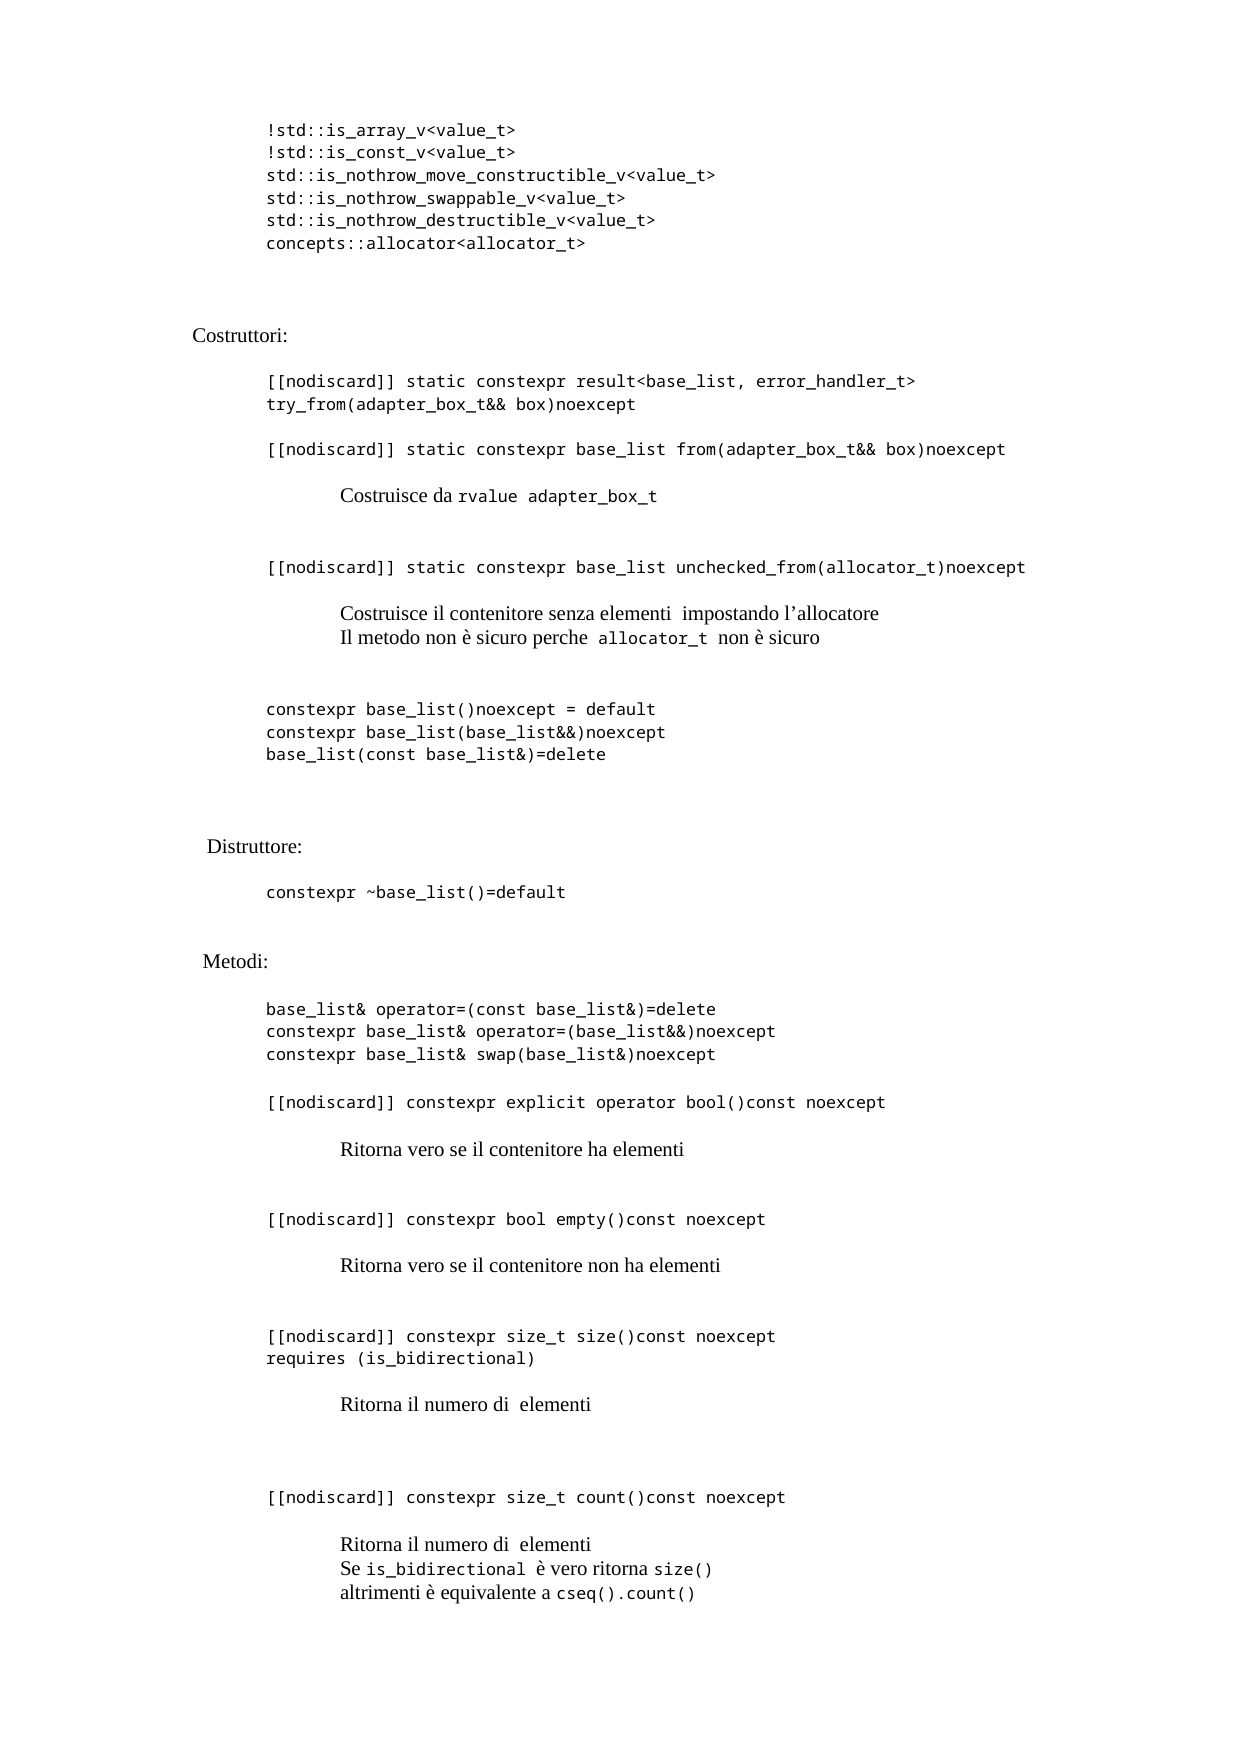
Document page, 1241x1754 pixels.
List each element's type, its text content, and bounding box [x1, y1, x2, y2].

text Ritorna vero se il contenitore non ha elementi [118, 1253, 1122, 1277]
text Costruisce da rvalue adapter_box_t [118, 483, 1122, 507]
text !std::is_const_v<value_t> [118, 141, 1122, 163]
text [[nodiscard]] static constexpr base_list from(adapter_box_t&& box)noexcept [118, 438, 1122, 460]
text [[nodiscard]] constexpr size_t size()const noexcept [118, 1322, 1122, 1347]
text Costruttori: [118, 322, 1122, 347]
text std::is_nothrow_destructible_v<value_t> [118, 209, 1122, 232]
text Se is_bidirectional è vero ritorna size() [118, 1556, 1122, 1580]
text Ritorna vero se il contenitore ha elementi [118, 1136, 1122, 1161]
text Distruttore: [118, 834, 1122, 858]
text Ritorna il numero di elementi [118, 1392, 1122, 1416]
text [[nodiscard]] constexpr explicit operator bool()const noexcept [118, 1089, 1122, 1114]
text requires (is_bidirectional) [118, 1347, 1122, 1369]
text constexpr base_list& swap(base_list&)noexcept [118, 1043, 1122, 1065]
text [[nodiscard]] constexpr bool empty()const noexcept [118, 1206, 1122, 1230]
text std::is_nothrow_swappable_v<value_t> [118, 186, 1122, 209]
text Costruisce il contenitore senza elementi impostando l’allocatore [118, 601, 1122, 625]
text Metodi: [118, 949, 1122, 973]
text base_list& operator=(const base_list&)=delete [118, 997, 1122, 1020]
text [[nodiscard]] constexpr size_t count()const noexcept [118, 1484, 1122, 1509]
text constexpr base_list& operator=(base_list&&)noexcept [118, 1020, 1122, 1043]
text base_list(const base_list&)=delete [118, 743, 1122, 766]
text altrimenti è equivalente a cseq().count() [118, 1580, 1122, 1604]
text constexpr base_list(base_list&&)noexcept [118, 720, 1122, 743]
text constexpr base_list()noexcept = default [118, 698, 1122, 720]
text Il metodo non è sicuro perche allocator_t non è sicuro [118, 625, 1122, 649]
text [[nodiscard]] static constexpr base_list unchecked_from(allocator_t)noexcept [118, 556, 1122, 578]
text std::is_nothrow_move_constructible_v<value_t> [118, 163, 1122, 186]
text constexpr ~base_list()=default [118, 881, 1122, 904]
text concepts::allocator<allocator_t> [118, 232, 1122, 254]
text Ritorna il numero di elementi [118, 1532, 1122, 1556]
text [[nodiscard]] static constexpr result<base_list, error_handler_t> try_from(adapter_box_t&& box)noexcept [118, 369, 1122, 415]
text !std::is_array_v<value_t> [118, 118, 1122, 141]
